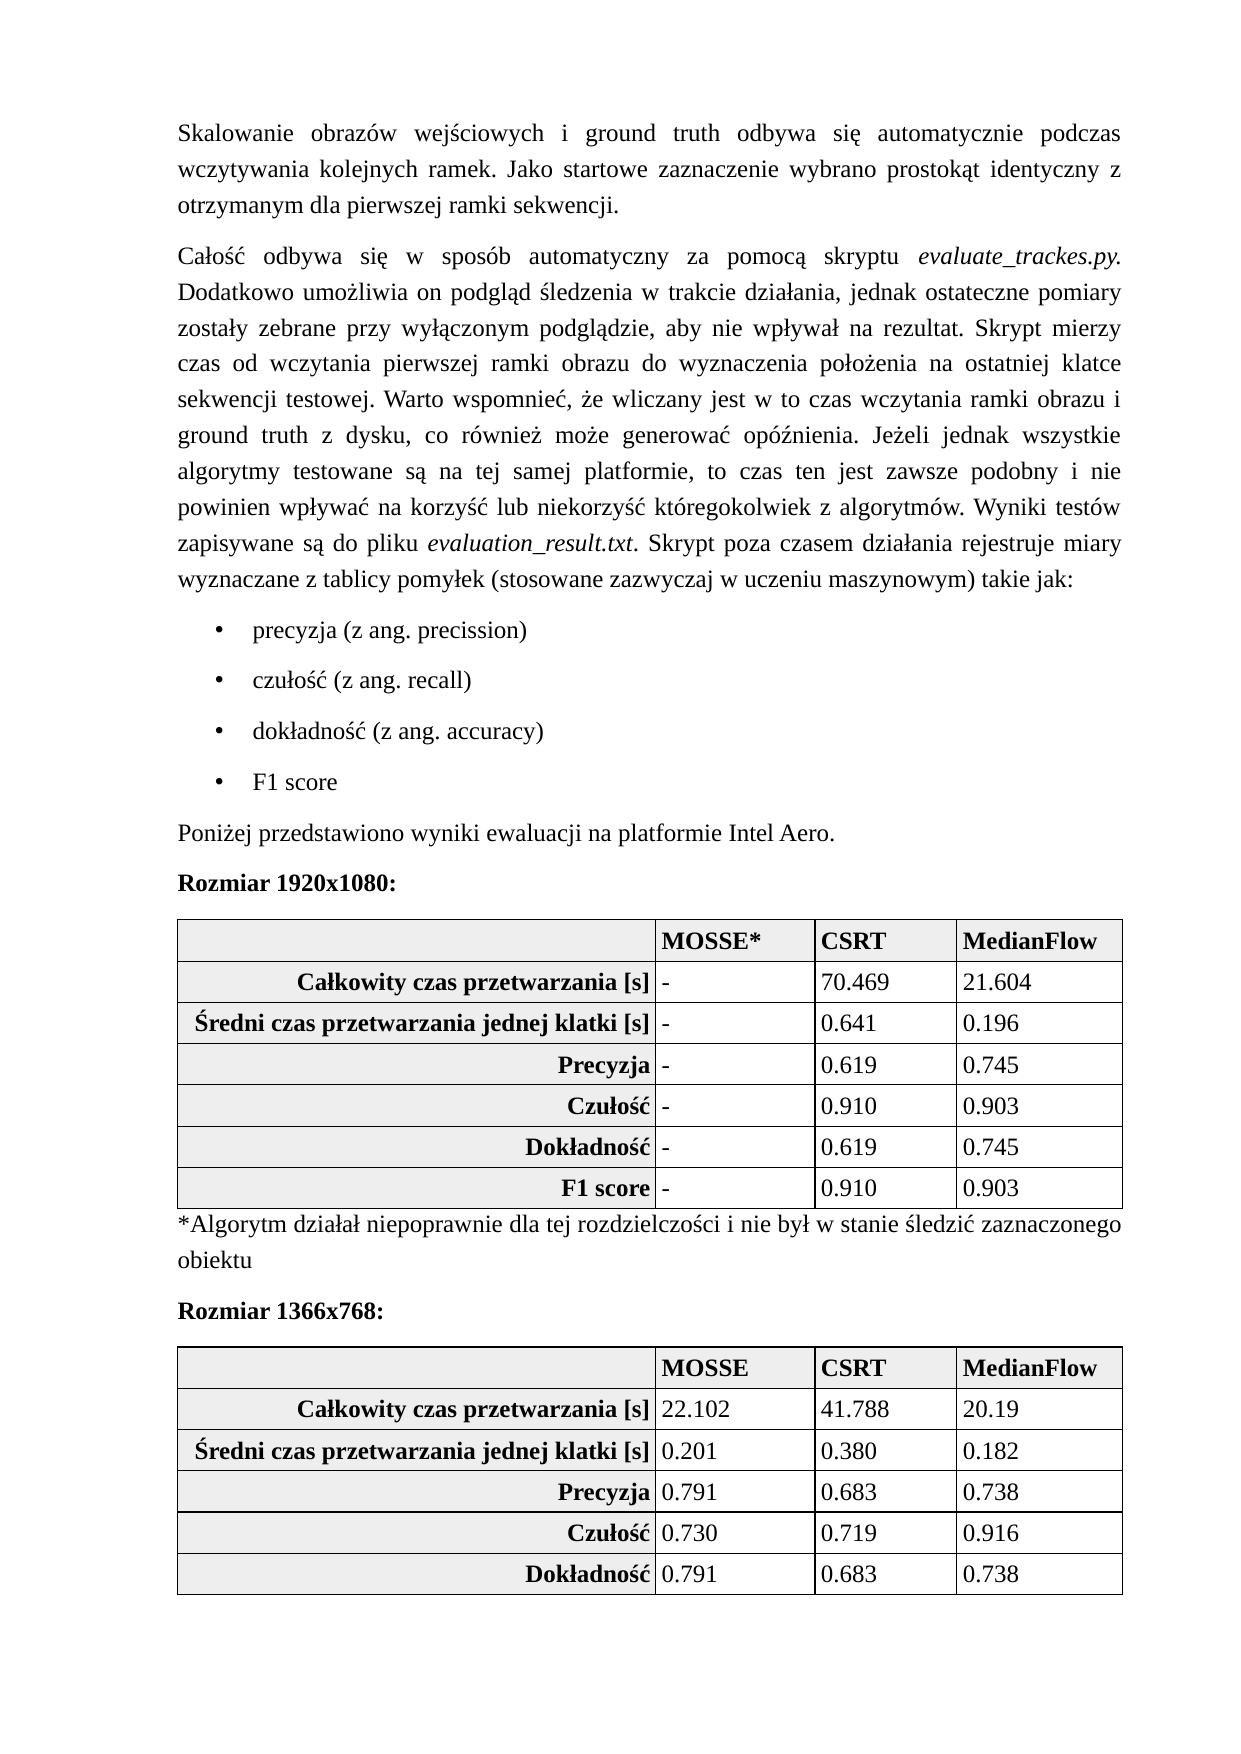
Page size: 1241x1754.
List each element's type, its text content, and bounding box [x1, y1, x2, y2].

table_cell 0.791 [656, 1471, 814, 1511]
list precyzja (z ang. precission) [215, 615, 1122, 644]
text Skalowanie obrazów wejściowych i ground truth odbywa się automatycznie podczas wczytywania kolejnych ramek. Jako startowe zaznaczenie wybrano prostokąt identyczny z otrzymanym dla pierwszej ramki sekwencji. [177, 118, 1122, 219]
table_cell - [656, 962, 814, 1002]
table_cell 0.910 [816, 1168, 956, 1208]
table_cell Dokładność [178, 1127, 655, 1167]
table_cell 21.604 [957, 962, 1122, 1002]
table_cell 0.738 [957, 1554, 1122, 1594]
table_cell Czułość [178, 1085, 655, 1126]
table_header CSRT [816, 1348, 956, 1388]
table_cell Czułość [178, 1513, 655, 1553]
table_cell Precyzja [178, 1471, 655, 1511]
table_cell 0.903 [957, 1168, 1122, 1208]
table_cell Całkowity czas przetwarzania [s] [178, 1389, 655, 1429]
table_cell Precyzja [178, 1044, 655, 1084]
table_cell 70.469 [816, 962, 956, 1002]
table_cell 0.619 [816, 1127, 956, 1167]
table_cell 0.745 [957, 1044, 1122, 1084]
table_cell Całkowity czas przetwarzania [s] [178, 962, 655, 1002]
text Całość odbywa się w sposób automatyczny za pomocą skryptu evaluate_trackes.py. Dodatkowo umożliwia on podgląd śledzenia w trakcie działania, jednak ostateczne pomiary zostały zebrane przy wyłączonym podglądzie, aby nie wpływał na rezultat. Skrypt mierzy czas od wczytania pierwszej ramki obrazu do wyznaczenia położenia na ostatniej klatce sekwencji testowej. Warto wspomnieć, że wliczany jest w to czas wczytania ramki obrazu i ground truth z dysku, co również może generować opóźnienia. Jeżeli jednak wszystkie algorytmy testowane są na tej samej platformie, to czas ten jest zawsze podobny i nie powinien wpływać na korzyść lub niekorzyść któregokolwiek z algorytmów. Wyniki testów zapisywane są do pliku evaluation_result.txt. Skrypt poza czasem działania rejestruje miary wyznaczane z tablicy pomyłek (stosowane zazwyczaj w uczeniu maszynowym) takie jak: [177, 241, 1122, 593]
table_cell 0.791 [656, 1554, 814, 1594]
table_cell 0.745 [957, 1127, 1122, 1167]
table_cell 0.619 [816, 1044, 956, 1084]
table_header MOSSE [656, 1348, 814, 1388]
table_cell F1 score [178, 1168, 655, 1208]
text *Algorytm działał niepoprawnie dla tej rozdzielczości i nie był w stanie śledzić zaznaczonego obiektu [177, 1209, 1122, 1274]
table_cell 0.641 [816, 1003, 956, 1043]
list czułość (z ang. recall) [215, 666, 1122, 694]
table_header MedianFlow [957, 1348, 1122, 1388]
table_cell 0.916 [957, 1513, 1122, 1553]
table_cell 20.19 [957, 1389, 1122, 1429]
table_cell - [656, 1168, 814, 1208]
table_cell 0.201 [656, 1430, 814, 1470]
table_cell Dokładność [178, 1554, 655, 1594]
table_cell 0.738 [957, 1471, 1122, 1511]
table_cell - [656, 1044, 814, 1084]
table_cell Średni czas przetwarzania jednej klatki [s] [178, 1003, 655, 1043]
table_header [178, 920, 655, 961]
table_header CSRT [816, 920, 956, 961]
list dokładność (z ang. accuracy) [215, 716, 1122, 745]
table_header MOSSE* [656, 920, 814, 961]
text Rozmiar 1920x1080: [177, 868, 1122, 897]
text Rozmiar 1366x768: [177, 1296, 1122, 1324]
table_cell 0.903 [957, 1085, 1122, 1126]
table_cell 22.102 [656, 1389, 814, 1429]
table_cell - [656, 1003, 814, 1043]
table_header [178, 1348, 655, 1388]
table_header MedianFlow [957, 920, 1122, 961]
table_cell - [656, 1085, 814, 1126]
table_cell 41.788 [816, 1389, 956, 1429]
table_cell 0.719 [816, 1513, 956, 1553]
table_cell 0.683 [816, 1554, 956, 1594]
table_cell Średni czas przetwarzania jednej klatki [s] [178, 1430, 655, 1470]
table_cell 0.730 [656, 1513, 814, 1553]
list F1 score [215, 767, 1122, 796]
table_cell 0.196 [957, 1003, 1122, 1043]
table_cell - [656, 1127, 814, 1167]
table_cell 0.182 [957, 1430, 1122, 1470]
table_cell 0.910 [816, 1085, 956, 1126]
table_cell 0.380 [816, 1430, 956, 1470]
text Poniżej przedstawiono wyniki ewaluacji na platformie Intel Aero. [177, 818, 1122, 847]
table_cell 0.683 [816, 1471, 956, 1511]
